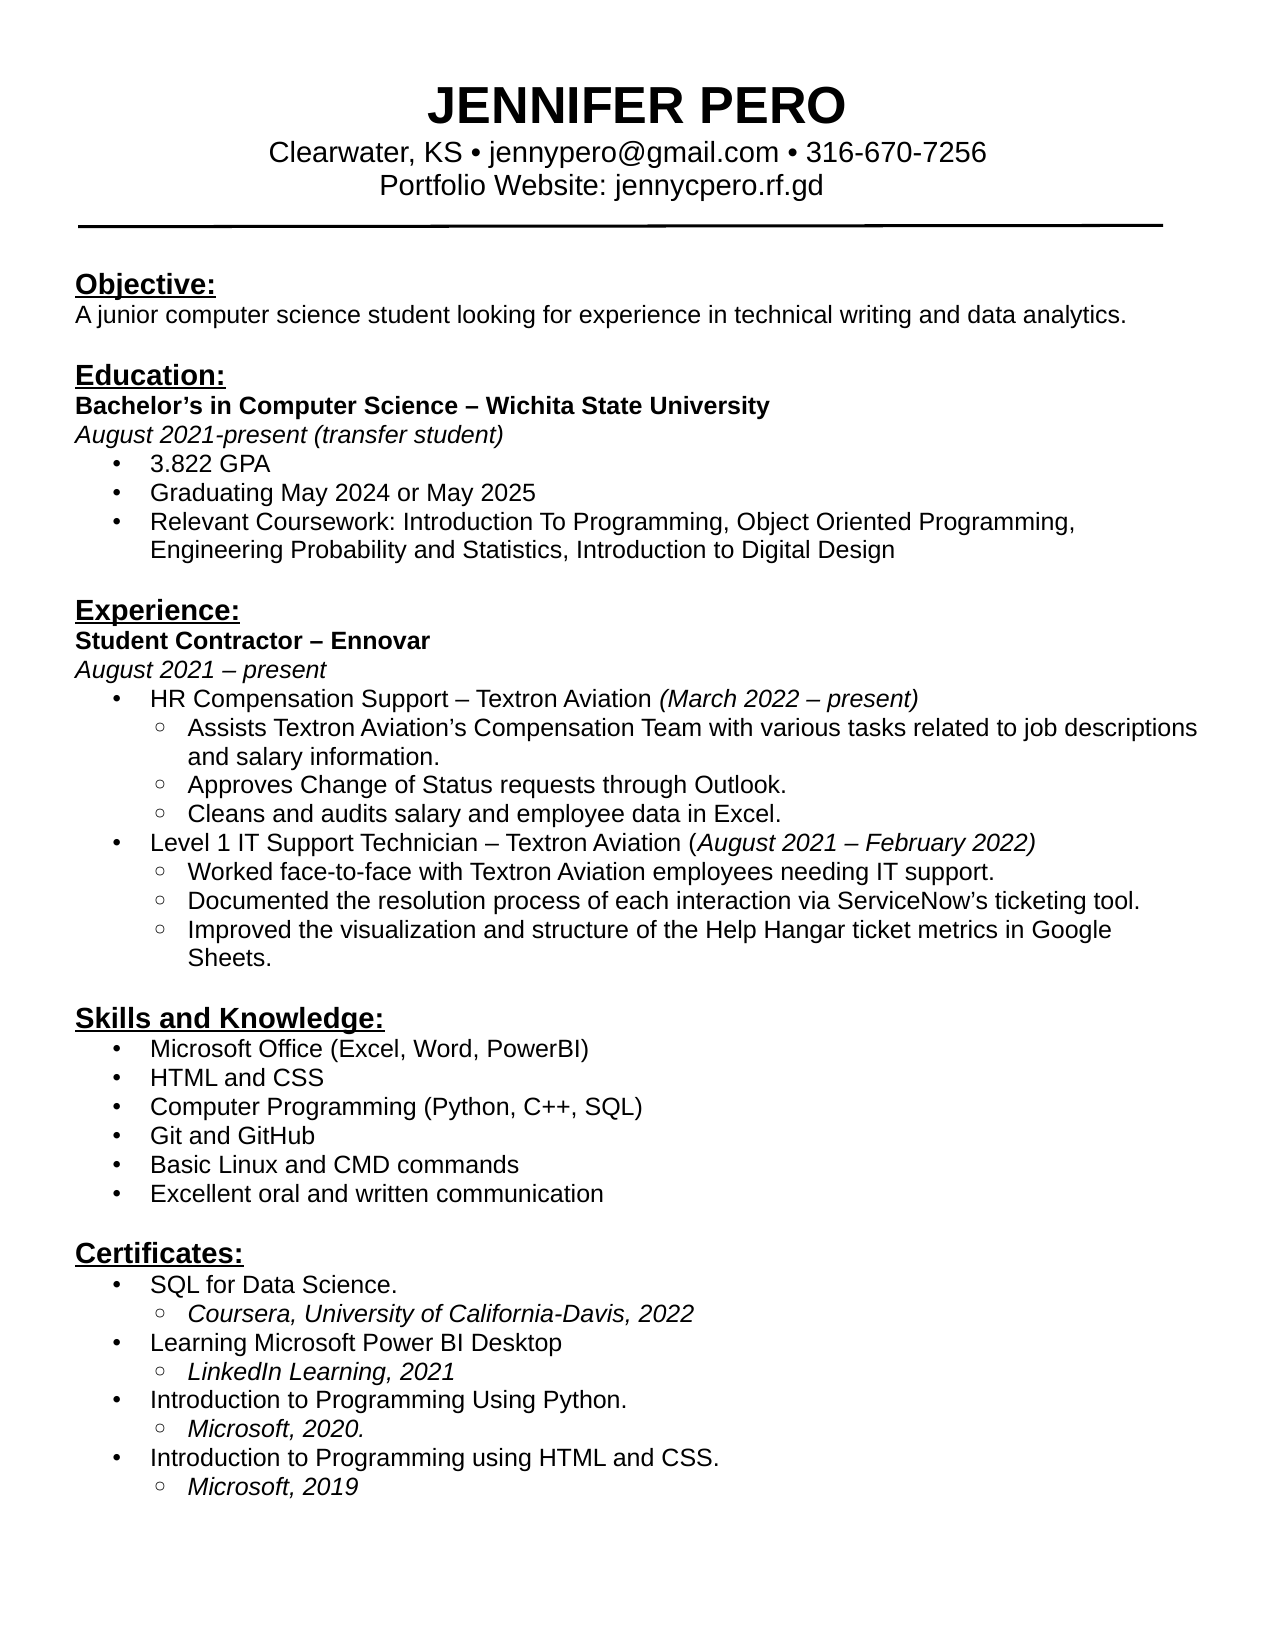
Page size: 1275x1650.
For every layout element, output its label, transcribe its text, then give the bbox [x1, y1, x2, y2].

subtitle JENNIFER PERO [75, 75, 1200, 135]
list Git and GitHub [112, 1121, 1200, 1150]
text Bachelor’s in Computer Science – Wichita State University [75, 391, 1200, 420]
text Student Contractor – Ennovar [75, 626, 1200, 655]
list Learning Microsoft Power BI Desktop [112, 1328, 1200, 1356]
list Microsoft, 2020. [150, 1414, 1200, 1443]
list Graduating May 2024 or May 2025 [112, 478, 1200, 506]
list HTML and CSS [112, 1063, 1200, 1092]
list Assists Textron Aviation’s Compensation Team with various tasks related to job descriptions and salary information. [150, 713, 1200, 770]
text Objective: [75, 267, 1200, 300]
list LinkedIn Learning, 2021 [150, 1356, 1200, 1385]
list Cleans and audits salary and employee data in Excel. [150, 799, 1200, 828]
text August 2021 – present [75, 655, 1200, 684]
text Education: [75, 358, 1200, 391]
subtitle Portfolio Website: jennycpero.rf.gd [75, 168, 1200, 202]
list Documented the resolution process of each interaction via ServiceNow’s ticketing tool. [150, 886, 1200, 914]
text August 2021-present (transfer student) [75, 420, 1200, 449]
list Computer Programming (Python, C++, SQL) [112, 1092, 1200, 1121]
list Microsoft Office (Excel, Word, PowerBI) [112, 1034, 1200, 1063]
list SQL for Data Science. [112, 1270, 1200, 1299]
list Introduction to Programming Using Python. [112, 1385, 1200, 1414]
list Excellent oral and written communication [112, 1179, 1200, 1208]
list Worked face-to-face with Textron Aviation employees needing IT support. [150, 857, 1200, 886]
list Relevant Coursework: Introduction To Programming, Object Oriented Programming, Engineering Probability and Statistics, Introduction to Digital Design [112, 506, 1200, 564]
text Skills and Knowledge: [75, 1001, 1200, 1034]
text Experience: [75, 593, 1200, 626]
text A junior computer science student looking for experience in technical writing and data analytics. [75, 300, 1200, 329]
list Level 1 IT Support Technician – Textron Aviation (August 2021 – February 2022) [112, 828, 1200, 857]
list HR Compensation Support – Textron Aviation (March 2022 – present) [112, 684, 1200, 713]
list 3.822 GPA [112, 449, 1200, 478]
list Approves Change of Status requests through Outlook. [150, 770, 1200, 799]
list Basic Linux and CMD commands [112, 1150, 1200, 1179]
subtitle Clearwater, KS • jennypero@gmail.com • 316-670-7256 [75, 135, 1200, 168]
list Improved the visualization and structure of the Help Hangar ticket metrics in Google Sheets. [150, 914, 1200, 972]
list Coursera, University of California-Davis, 2022 [150, 1299, 1200, 1328]
list Microsoft, 2019 [150, 1472, 1200, 1501]
text Certificates: [75, 1236, 1200, 1270]
list Introduction to Programming using HTML and CSS. [112, 1443, 1200, 1472]
